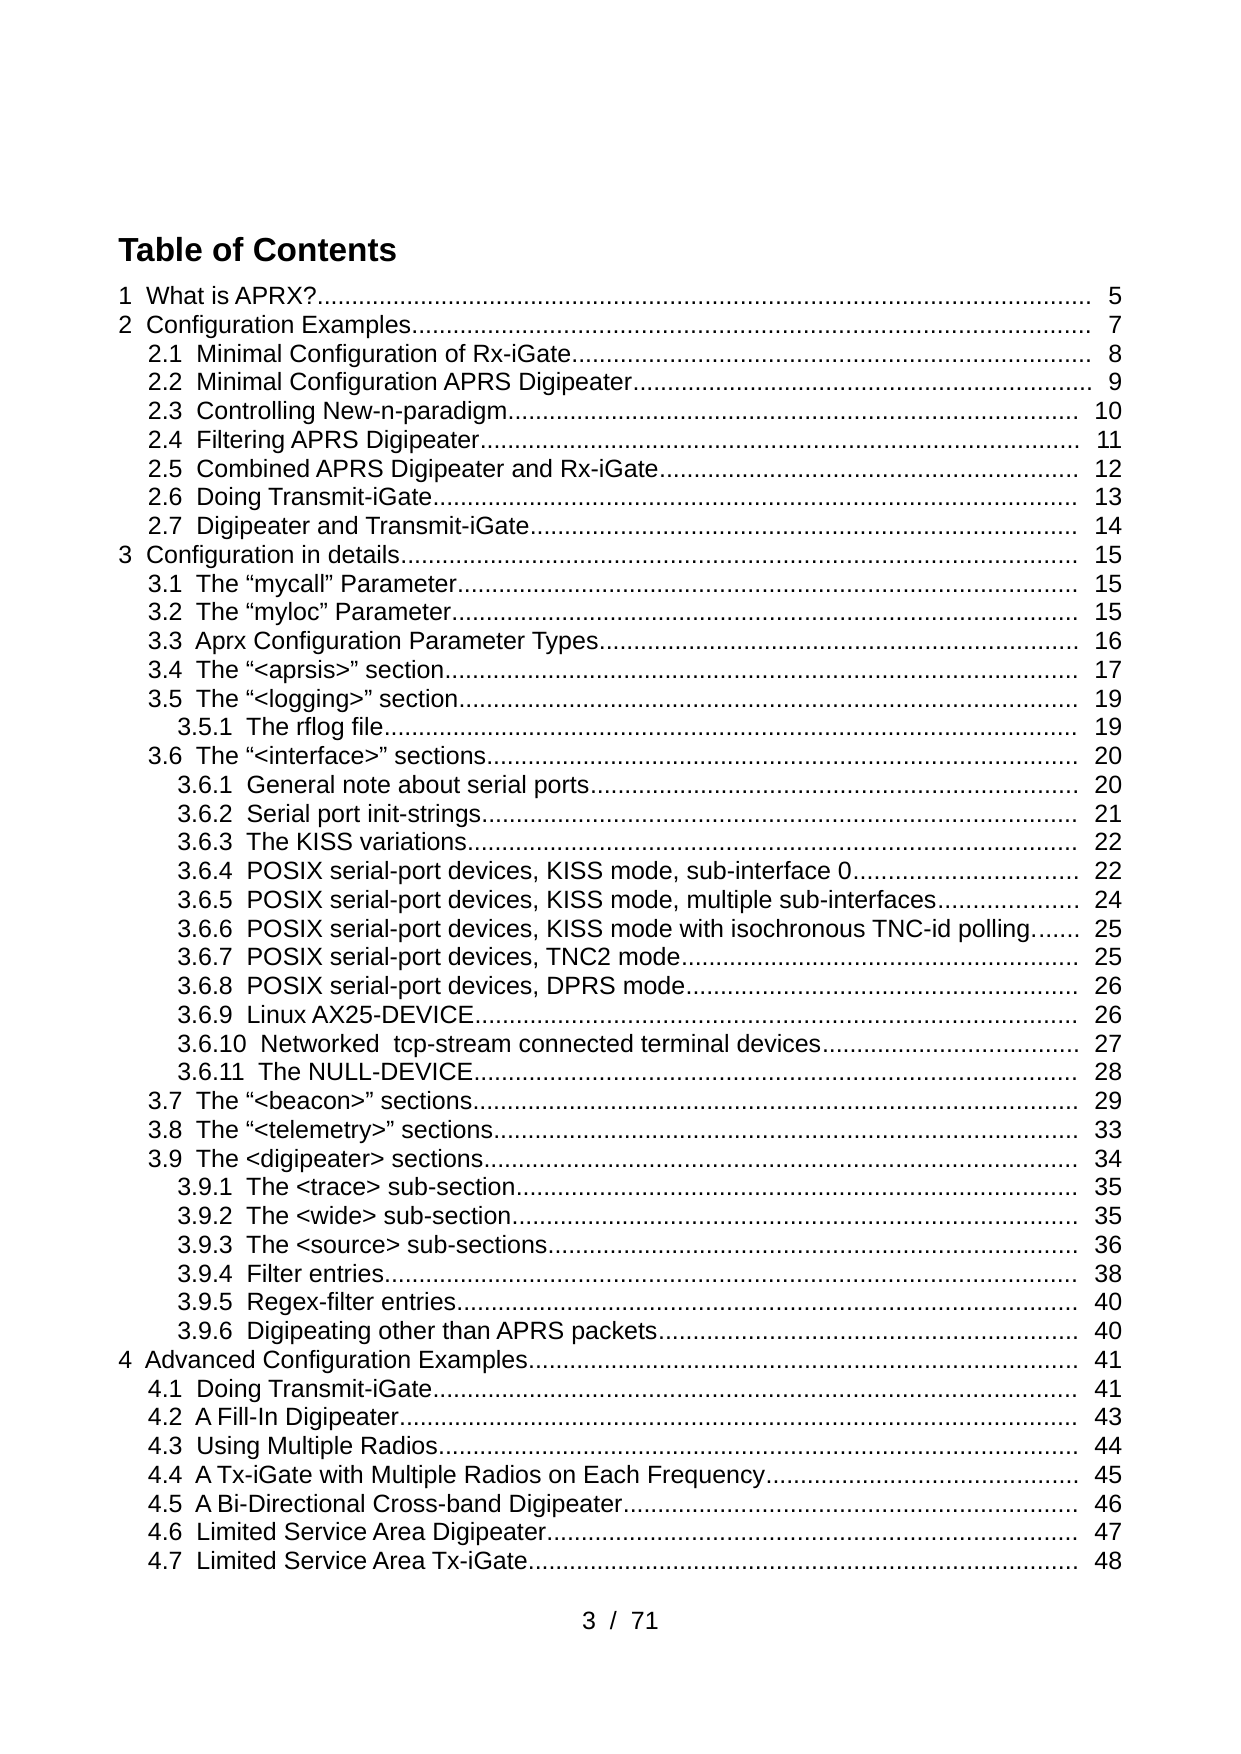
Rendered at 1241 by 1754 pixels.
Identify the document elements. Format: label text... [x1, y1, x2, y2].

text 2 Configuration Examples 7 [118, 310, 1122, 338]
text 3.8 The “<telemetry>” sections 33 [148, 1115, 1122, 1143]
text 4.7 Limited Service Area Tx-iGate 48 [148, 1546, 1122, 1575]
text 4.2 A Fill-In Digipeater 43 [148, 1402, 1122, 1431]
text 3.6.8 POSIX serial-port devices, DPRS mode 26 [177, 971, 1122, 1000]
text 3.5 The “<logging>” section 19 [148, 683, 1122, 712]
text 2.2 Minimal Configuration APRS Digipeater 9 [148, 367, 1122, 396]
text 3.7 The “<beacon>” sections 29 [148, 1086, 1122, 1115]
text 3.6.5 POSIX serial-port devices, KISS mode, multiple sub-interfaces 24 [177, 885, 1122, 913]
text 3.9.1 The <trace> sub-section 35 [177, 1172, 1122, 1201]
text 3.6.11 The NULL-DEVICE 28 [177, 1057, 1122, 1086]
text 2.4 Filtering APRS Digipeater 11 [148, 425, 1122, 453]
text 3.9 The <digipeater> sections 34 [148, 1143, 1122, 1172]
text 3.6.4 POSIX serial-port devices, KISS mode, sub-interface 0 22 [177, 856, 1122, 885]
text 3.9.2 The <wide> sub-section 35 [177, 1201, 1122, 1230]
text 3.9.3 The <source> sub-sections 36 [177, 1230, 1122, 1258]
text 2.7 Digipeater and Transmit-iGate 14 [148, 511, 1122, 540]
text 3.5.1 The rflog file 19 [177, 712, 1122, 741]
text 3.6 The “<interface>” sections 20 [148, 741, 1122, 770]
text 2.6 Doing Transmit-iGate 13 [148, 482, 1122, 511]
text 3.6.2 Serial port init-strings 21 [177, 798, 1122, 827]
text 4.1 Doing Transmit-iGate 41 [148, 1373, 1122, 1402]
text 3.6.1 General note about serial ports 20 [177, 770, 1122, 798]
text 4.3 Using Multiple Radios 44 [148, 1431, 1122, 1460]
text 1 What is APRX? 5 [118, 281, 1122, 310]
text 3.6.6 POSIX serial-port devices, KISS mode with isochronous TNC-id polling. 25 [177, 913, 1122, 942]
text 3.9.4 Filter entries 38 [177, 1258, 1122, 1287]
text 3.6.9 Linux AX25-DEVICE 26 [177, 1000, 1122, 1028]
text 3 Configuration in details 15 [118, 540, 1122, 568]
text 3.6.7 POSIX serial-port devices, TNC2 mode 25 [177, 942, 1122, 971]
text 4 Advanced Configuration Examples 41 [118, 1345, 1122, 1373]
text 4.4 A Tx-iGate with Multiple Radios on Each Frequency 45 [148, 1460, 1122, 1488]
text 3.9.5 Regex-filter entries 40 [177, 1287, 1122, 1316]
text 2.3 Controlling New-n-paradigm 10 [148, 396, 1122, 425]
text 3.6.10 Networked tcp-stream connected terminal devices 27 [177, 1028, 1122, 1057]
text 3.6.3 The KISS variations 22 [177, 827, 1122, 856]
text 4.6 Limited Service Area Digipeater 47 [148, 1517, 1122, 1546]
text 3.9.6 Digipeating other than APRS packets 40 [177, 1316, 1122, 1345]
text 3.3 Aprx Configuration Parameter Types 16 [148, 626, 1122, 655]
text 4.5 A Bi-Directional Cross-band Digipeater 46 [148, 1488, 1122, 1517]
text 3.1 The “mycall” Parameter 15 [148, 568, 1122, 597]
text 3.4 The “<aprsis>” section 17 [148, 655, 1122, 683]
text 2.5 Combined APRS Digipeater and Rx-iGate 12 [148, 453, 1122, 482]
text 3.2 The “myloc” Parameter 15 [148, 597, 1122, 626]
text 2.1 Minimal Configuration of Rx-iGate 8 [148, 338, 1122, 367]
subtitle Table of Contents [118, 230, 1122, 268]
